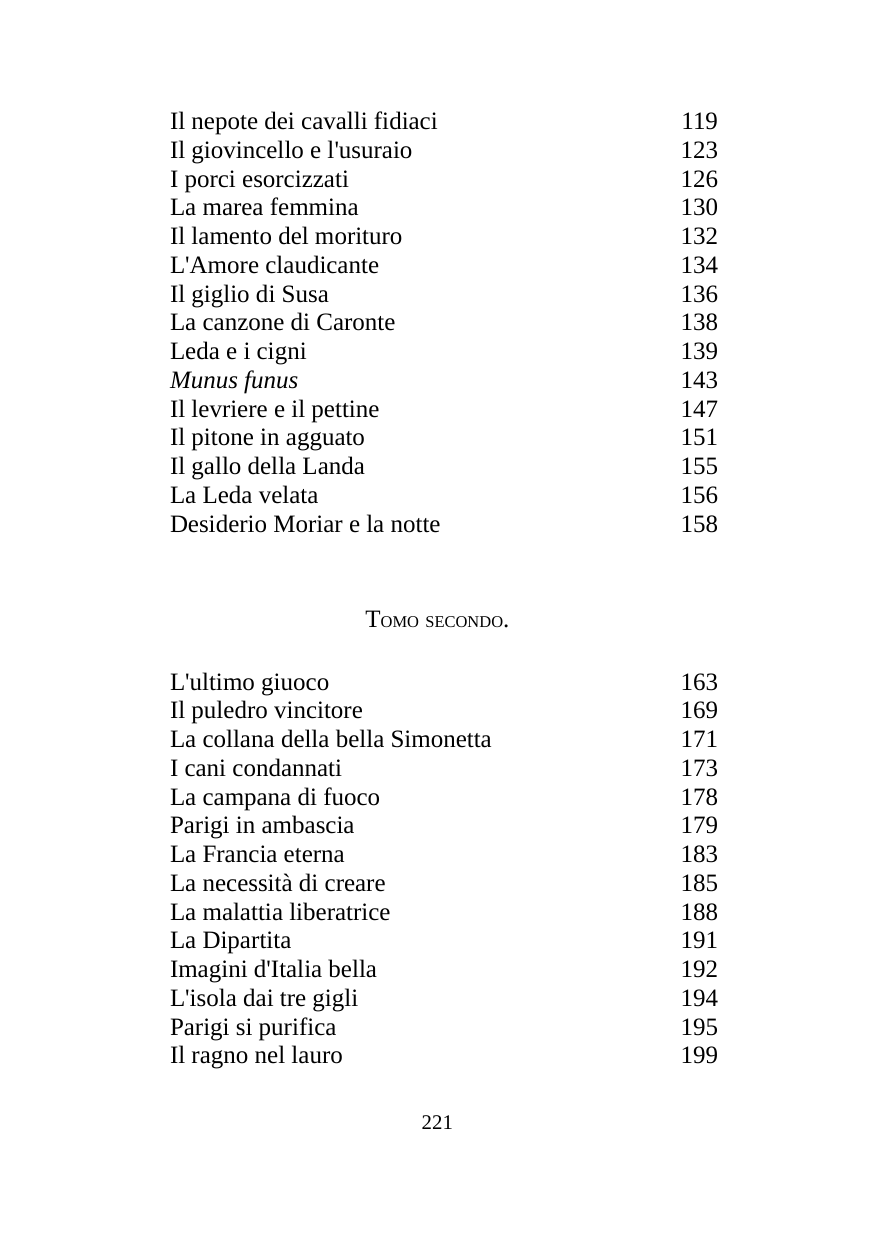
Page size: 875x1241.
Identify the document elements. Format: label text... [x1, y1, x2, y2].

table_cell 136 [613, 279, 725, 307]
table_cell Il nepote dei cavalli fidiaci [163, 106, 612, 135]
table_cell Il giglio di Susa [163, 279, 612, 307]
table_cell 188 [613, 897, 725, 926]
table_cell 183 [613, 839, 725, 868]
table_cell 155 [613, 451, 725, 480]
table_cell Munus funus [163, 365, 612, 394]
table_cell Il gallo della Landa [163, 451, 612, 480]
table_cell 139 [613, 336, 725, 365]
table_cell 191 [613, 926, 725, 954]
table_cell Il pitone in agguato [163, 423, 612, 451]
table_cell La campana di fuoco [163, 782, 612, 811]
table_header 163 [613, 667, 725, 696]
table_cell 138 [613, 308, 725, 336]
table_cell L'isola dai tre gigli [163, 983, 612, 1012]
table_cell 179 [613, 811, 725, 839]
table_header L'ultimo giuoco [163, 667, 612, 696]
table_cell 194 [613, 983, 725, 1012]
table_cell 156 [613, 480, 725, 509]
table_cell Leda e i cigni [163, 336, 612, 365]
table_cell La canzone di Caronte [163, 308, 612, 336]
table_cell I porci esorcizzati [163, 164, 612, 192]
table_cell La Francia eterna [163, 839, 612, 868]
table_cell Il ragno nel lauro [163, 1041, 612, 1069]
table_cell L'Amore claudicante [163, 250, 612, 279]
table_cell Il puledro vincitore [163, 696, 612, 724]
table_cell La Dipartita [163, 926, 612, 954]
table_cell La collana della bella Simonetta [163, 724, 612, 753]
table_cell 158 [613, 509, 725, 537]
table_cell 119 [613, 106, 725, 135]
table_cell 173 [613, 753, 725, 782]
table_cell 123 [613, 135, 725, 164]
table_cell 143 [613, 365, 725, 394]
table_cell 151 [613, 423, 725, 451]
table_cell La malattia liberatrice [163, 897, 612, 926]
table_cell 195 [613, 1012, 725, 1041]
table_cell 134 [613, 250, 725, 279]
table_cell Desiderio Moriar e la notte [163, 509, 612, 537]
text Tomo secondo. [106, 604, 768, 633]
table_cell Imagini d'Italia bella [163, 954, 612, 983]
table_cell I cani condannati [163, 753, 612, 782]
table_cell Il giovincello e l'usuraio [163, 135, 612, 164]
table_cell Parigi si purifica [163, 1012, 612, 1041]
table_cell Il lamento del morituro [163, 221, 612, 250]
table_cell 169 [613, 696, 725, 724]
table_cell 132 [613, 221, 725, 250]
table_cell Il levriere e il pettine [163, 394, 612, 422]
table_cell La marea femmina [163, 193, 612, 221]
table_cell 178 [613, 782, 725, 811]
table_cell 126 [613, 164, 725, 192]
table_cell 130 [613, 193, 725, 221]
table_cell La Leda velata [163, 480, 612, 509]
table_cell 185 [613, 868, 725, 897]
table_cell Parigi in ambascia [163, 811, 612, 839]
table_cell 147 [613, 394, 725, 422]
table_cell La necessità di creare [163, 868, 612, 897]
table_cell 192 [613, 954, 725, 983]
table_cell 199 [613, 1041, 725, 1069]
table_cell 171 [613, 724, 725, 753]
